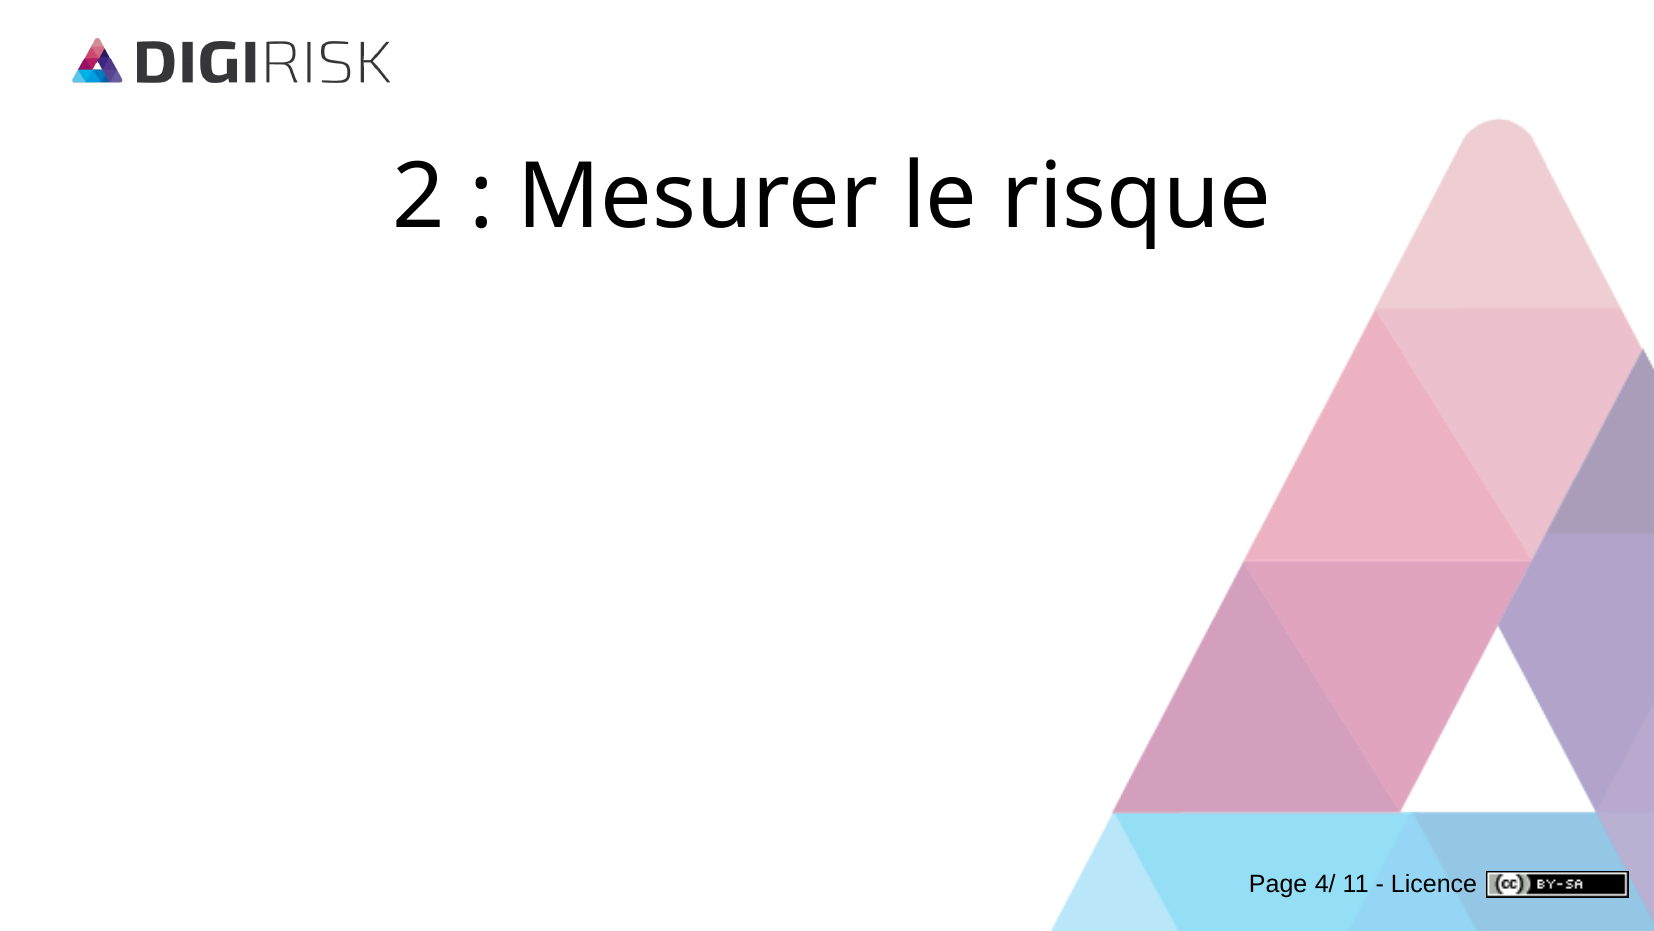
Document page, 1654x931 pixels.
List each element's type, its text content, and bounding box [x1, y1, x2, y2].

picture [70, 35, 390, 83]
title 2 : Mesurer le risque [94, 100, 1571, 284]
picture [1486, 871, 1629, 898]
